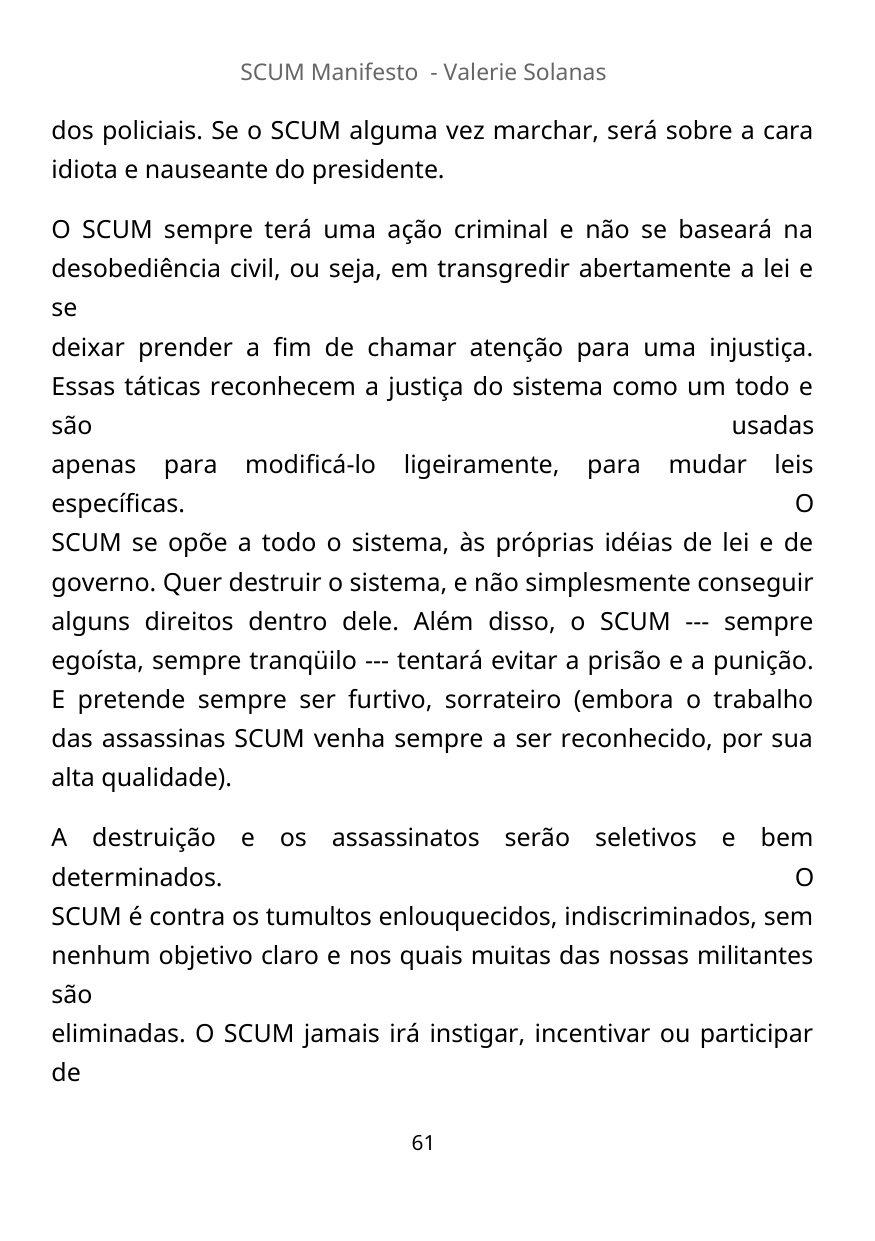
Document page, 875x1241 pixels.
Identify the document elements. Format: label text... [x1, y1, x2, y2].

text A destruição e os assassinatos serão seletivos e bem determinados. O SCUM é contra os tumultos enlouquecidos, indiscriminados, sem nenhum objetivo claro e nos quais muitas das nossas militantes são eliminadas. O SCUM jamais irá instigar, incentivar ou participar de [51, 820, 814, 1089]
text O SCUM sempre terá uma ação criminal e não se baseará na desobediência civil, ou seja, em transgredir abertamente a lei e se deixar prender a fim de chamar atenção para uma injustiça. Essas táticas reconhecem a justiça do sistema como um todo e são usadas apenas para modificá-lo ligeiramente, para mudar leis específicas. O SCUM se opõe a todo o sistema, às próprias idéias de lei e de governo. Quer destruir o sistema, e não simplesmente conseguir alguns direitos dentro dele. Além disso, o SCUM --- sempre egoísta, sempre tranqüilo --- tentará evitar a prisão e a punição. E pretende sempre ser furtivo, sorrateiro (embora o trabalho das assassinas SCUM venha sempre a ser reconhecido, por sua alta qualidade). [51, 212, 814, 794]
text dos policiais. Se o SCUM alguma vez marchar, será sobre a cara idiota e nauseante do presidente. [51, 112, 814, 186]
